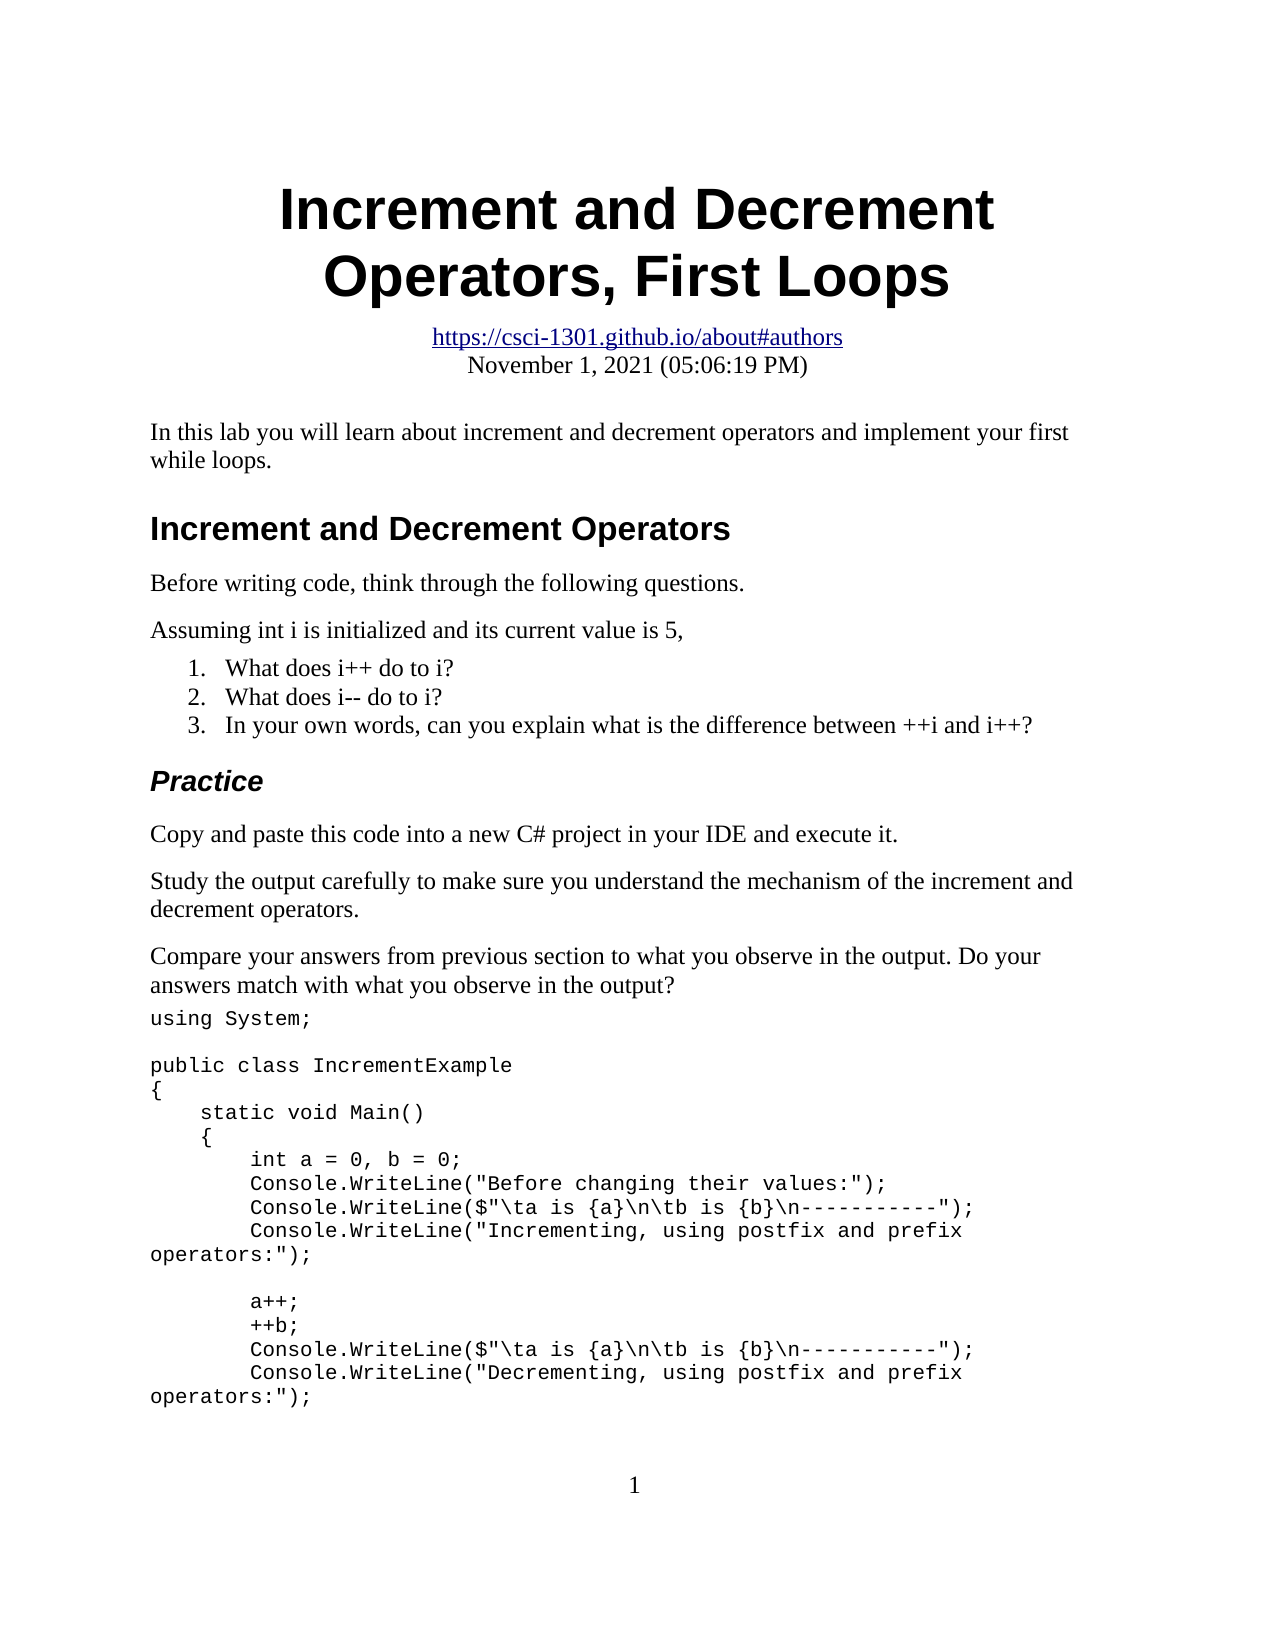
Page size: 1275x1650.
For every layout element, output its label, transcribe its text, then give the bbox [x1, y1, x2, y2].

text Assuming int i is initialized and its current value is 5, [150, 615, 1125, 644]
list What does i++ do to i? [187, 653, 1125, 682]
text In this lab you will learn about increment and decrement operators and implement your first while loops. [150, 417, 1125, 474]
subtitle Increment and Decrement Operators [150, 508, 1125, 547]
list What does i-- do to i? [187, 682, 1125, 710]
title Increment and Decrement Operators, First Loops [150, 175, 1125, 309]
text { [150, 1078, 1125, 1102]
text using System; [150, 1008, 1125, 1031]
text public class IncrementExample [150, 1055, 1125, 1078]
text Copy and paste this code into a new C# project in your IDE and execute it. [150, 819, 1125, 848]
text ++b; [150, 1315, 1125, 1339]
text Before writing code, think through the following questions. [150, 568, 1125, 597]
text https://csci-1301.github.io/about#authors [150, 322, 1125, 350]
text { [150, 1126, 1125, 1149]
text Console.WriteLine("Decrementing, using postfix and prefix operators:"); [150, 1362, 1125, 1409]
text Console.WriteLine($"\ta is {a}\n\tb is {b}\n-----------"); [150, 1339, 1125, 1362]
text November 1, 2021 (05:06:19 PM) [150, 350, 1125, 379]
text Console.WriteLine("Incrementing, using postfix and prefix operators:"); [150, 1220, 1125, 1268]
text Console.WriteLine($"\ta is {a}\n\tb is {b}\n-----------"); [150, 1197, 1125, 1220]
text Console.WriteLine("Before changing their values:"); [150, 1173, 1125, 1197]
text a++; [150, 1291, 1125, 1315]
text Study the output carefully to make sure you understand the mechanism of the increment and decrement operators. [150, 866, 1125, 923]
subtitle Practice [150, 764, 1125, 798]
text Compare your answers from previous section to what you observe in the output. Do your answers match with what you observe in the output? [150, 941, 1125, 999]
text int a = 0, b = 0; [150, 1149, 1125, 1173]
text static void Main() [150, 1102, 1125, 1126]
list In your own words, can you explain what is the difference between ++i and i++? [187, 710, 1125, 739]
